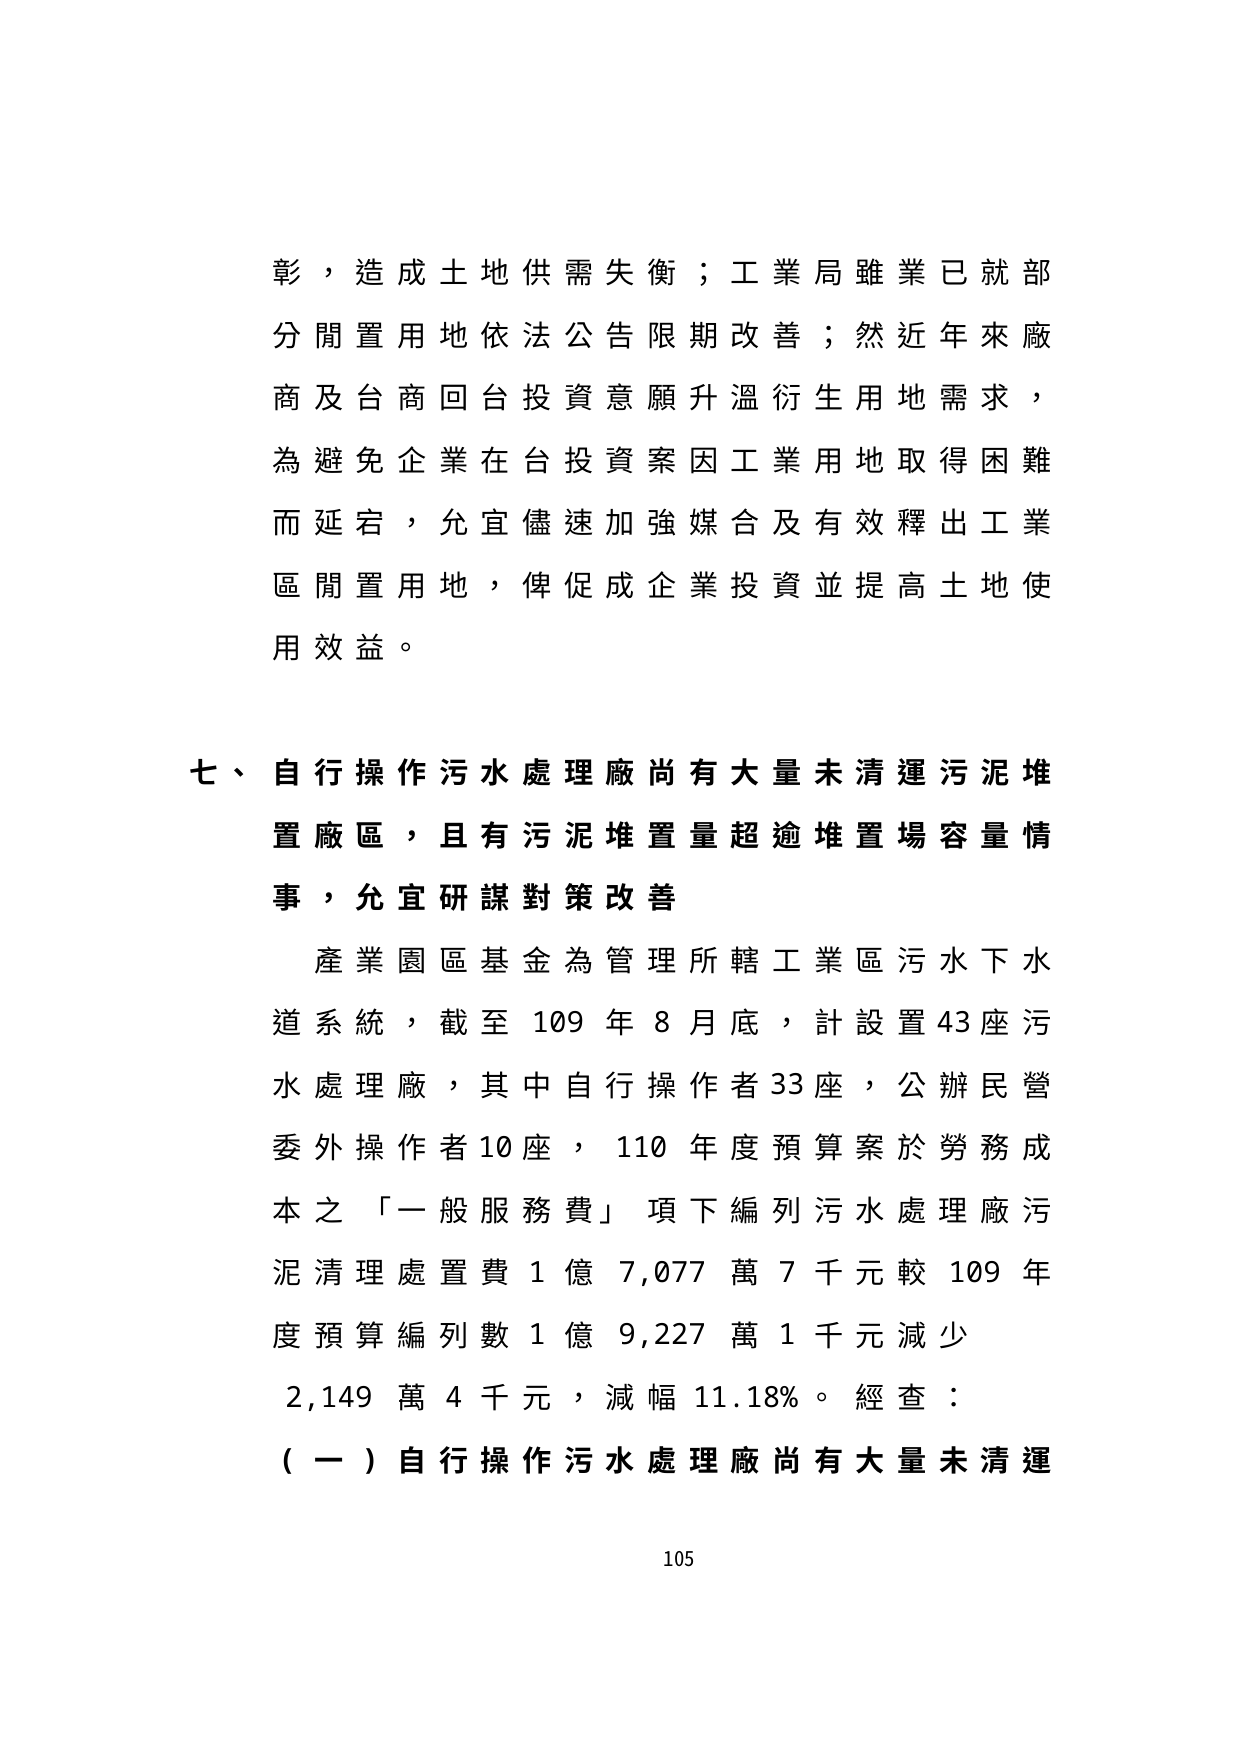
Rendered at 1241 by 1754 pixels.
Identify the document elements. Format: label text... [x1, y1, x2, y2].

text 彰，造成土地供需失衡；工業局雖業已就部分閒置用地依法公告限期改善；然近年來廠商及台商回台投資意願升溫衍生用地需求，為避免企業在台投資案因工業用地取得困難而延宕，允宜儘速加強媒合及有效釋出工業區閒置用地，俾促成企業投資並提高土地使用效益。 [242, 229, 1058, 667]
text 產業園區基金為管理所轄工業區污水下水道系統，截至109年8月底，計設置43座污水處理廠，其中自行操作者33座，公辦民營委外操作者10座，110年度預算案於勞務成本之「一般服務費」項下編列污水處理廠污泥清理處置費1億7,077萬7千元較109年度預算編列數1億9,227萬1千元減少2,149萬4千元，減幅11.18%。經查： [242, 917, 1058, 1417]
text 七、自行操作污水處理廠尚有大量未清運污泥堆置廠區，且有污泥堆置量超逾堆置場容量情事，允宜研謀對策改善 [183, 729, 1058, 917]
text (一)自行操作污水處理廠尚有大量未清運 [242, 1417, 1058, 1479]
